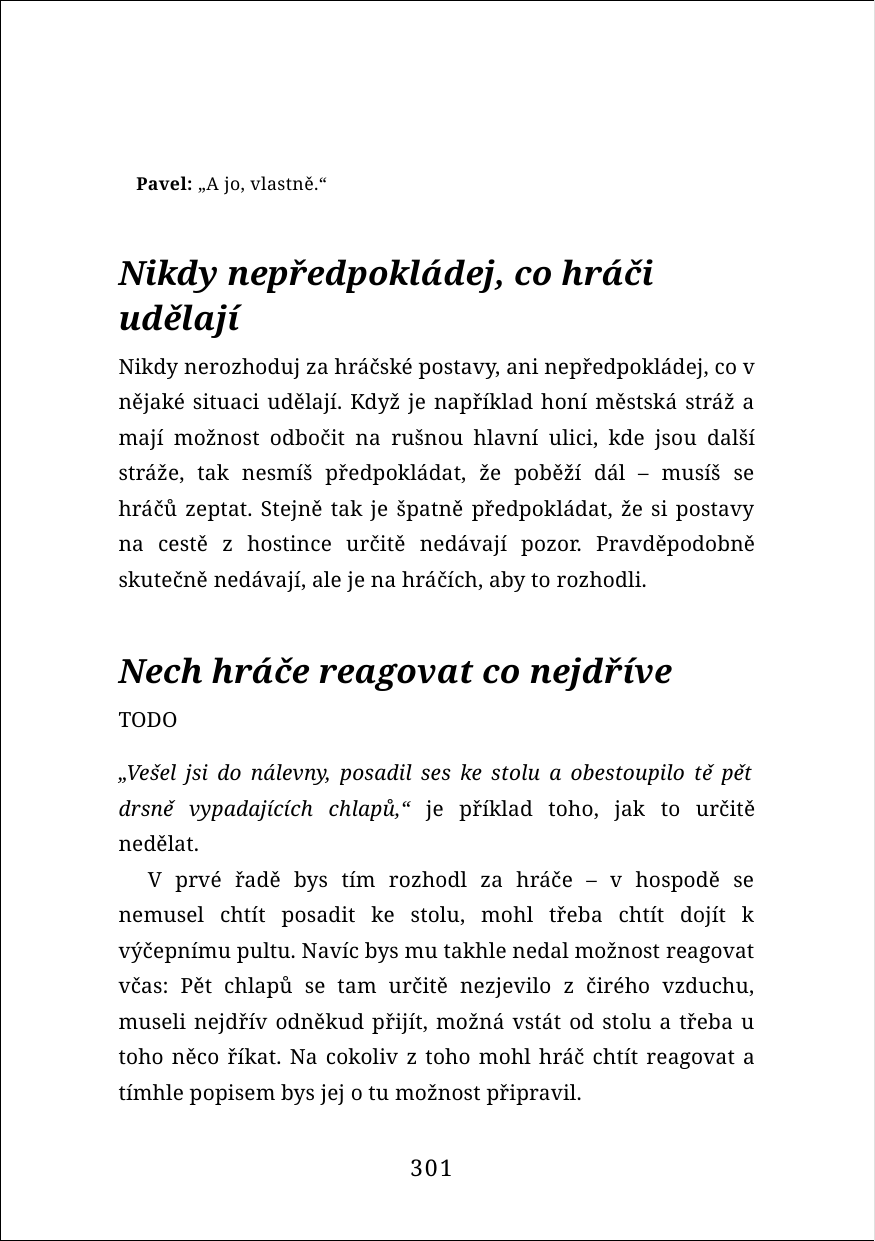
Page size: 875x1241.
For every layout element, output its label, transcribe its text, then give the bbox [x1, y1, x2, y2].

text „Vešel jsi do nálevny, posadil ses ke stolu a obestoupilo tě pět drsně vypadajících chlapů,“ je příklad toho, jak to určitě nedělat. V prvé řadě bys tím rozhodl za hráče – v hospodě se nemusel chtít posadit ke stolu, mohl třeba chtít dojít k výčepnímu pultu. Navíc bys mu takhle nedal možnost reagovat včas: Pět chlapů se tam určitě nezjevilo z čirého vzduchu, museli nejdřív odněkud přijít, možná vstát od stolu a třeba u toho něco říkat. Na cokoliv z toho mohl hráč chtít reagovat a tímhle popisem bys jej o tu možnost připravil. [118, 758, 756, 1106]
text TODO [118, 705, 756, 733]
text Pavel: „A jo, vlastně.“ [136, 172, 756, 196]
subtitle Nech hráče reagovat co nejdříve [118, 648, 756, 693]
text Nikdy nerozhoduj za hráčské postavy, ani nepředpokládej, co v nějaké situaci udělají. Když je například honí městská stráž a mají možnost odbočit na rušnou hlavní ulici, kde jsou další stráže, tak nesmíš předpokládat, že poběží dál – musíš se hráčů zeptat. Stejně tak je špatně předpokládat, že si postavy na cestě z hostince určitě nedávají pozor. Pravděpodobně skutečně nedávají, ale je na hráčích, aby to rozhodli. [118, 352, 756, 593]
subtitle Nikdy nepředpokládej, co hráči udělají [118, 249, 756, 340]
